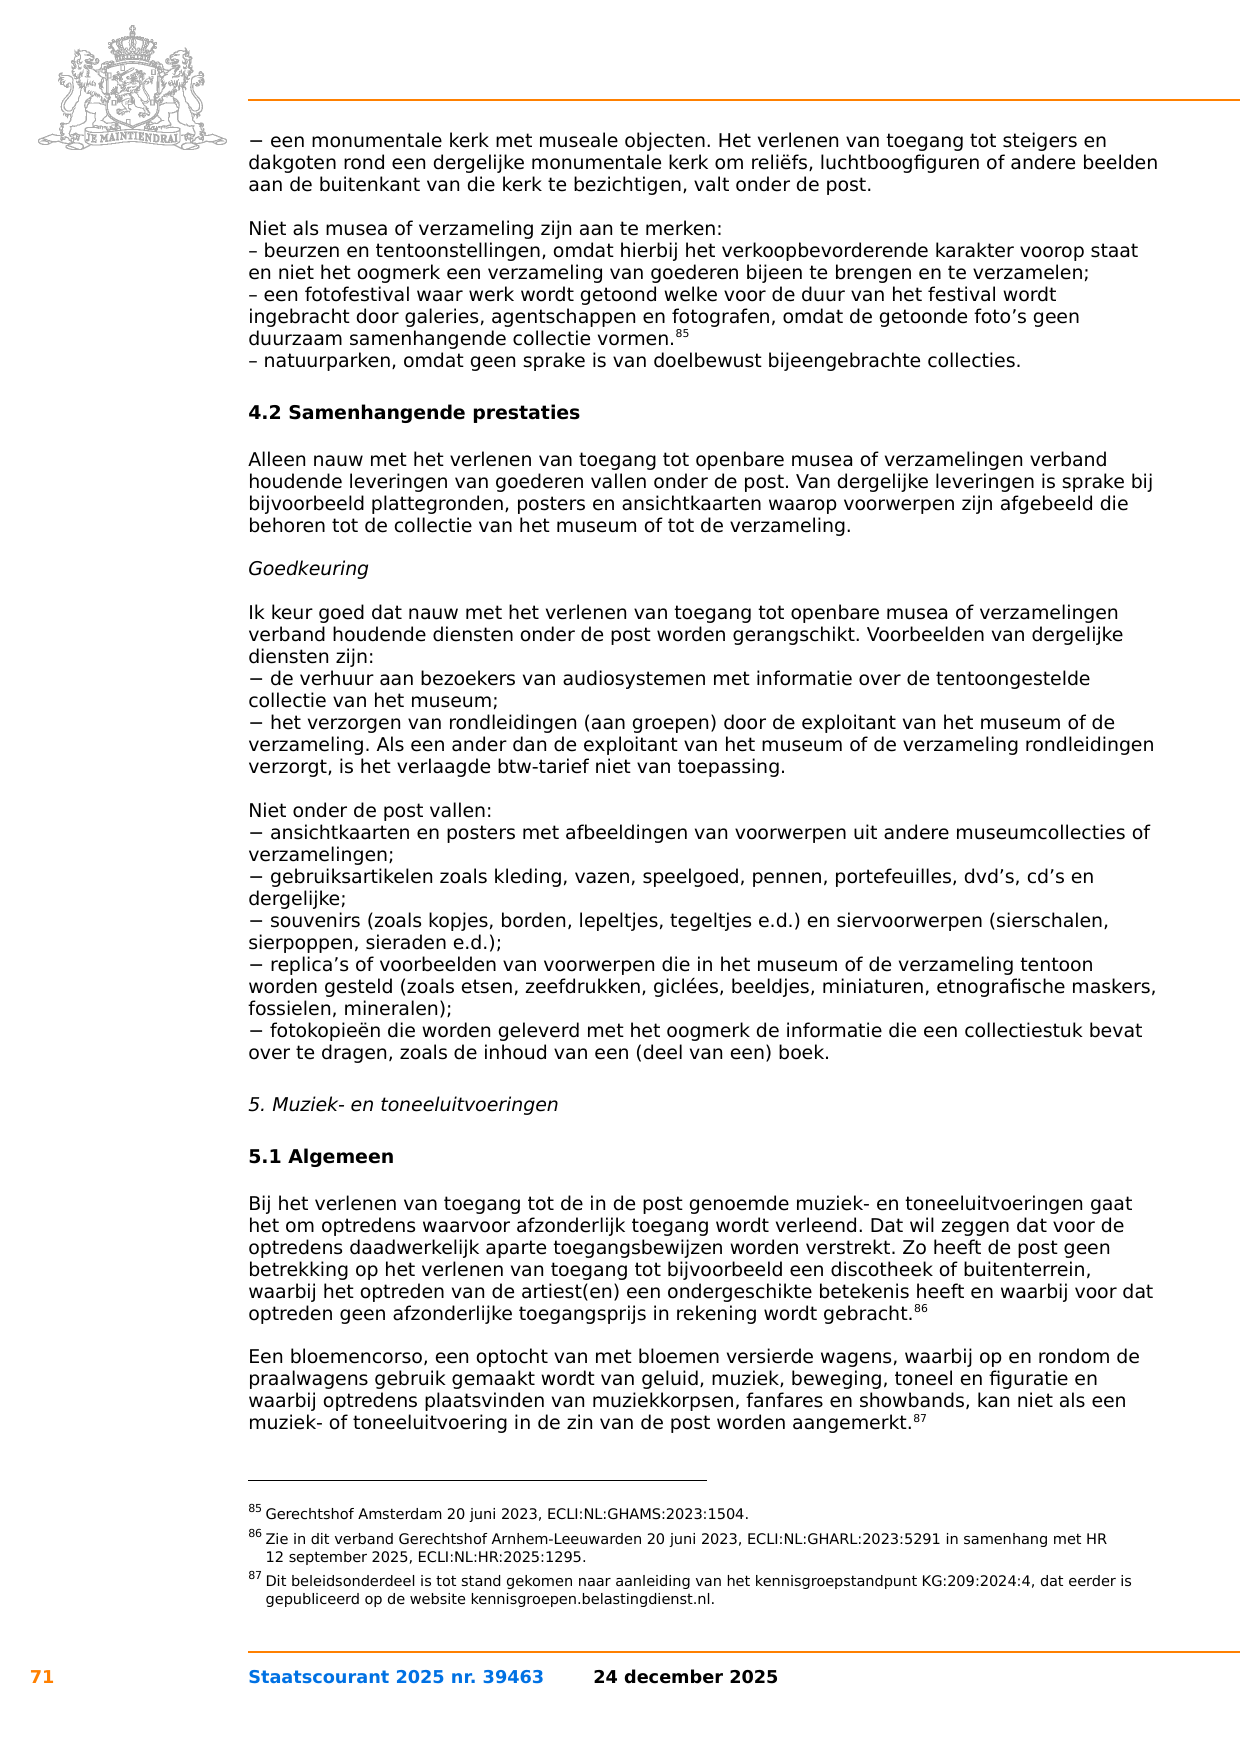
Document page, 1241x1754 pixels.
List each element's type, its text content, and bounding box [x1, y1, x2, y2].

text − replica’s of voorbeelden van voorwerpen die in het museum of de verzameling tentoon worden gesteld (zoals etsen, zeefdrukken, giclées, beeldjes, miniaturen, etnografische maskers, fossielen, mineralen); [248, 954, 1163, 1020]
text − het verzorgen van rondleidingen (aan groepen) door de exploitant van het museum of de verzameling. Als een ander dan de exploitant van het museum of de verzameling rondleidingen verzorgt, is het verlaagde btw-tarief niet van toepassing. [248, 712, 1163, 778]
text – een fotofestival waar werk wordt getoond welke voor de duur van het festival wordt ingebracht door galeries, agentschappen en fotografen, omdat de getoonde foto’s geen duurzaam samenhangende collectie vormen. [248, 284, 1163, 349]
text − fotokopieën die worden geleverd met het oogmerk de informatie die een collectiestuk bevat over te dragen, zoals de inhoud van een (deel van een) boek. [248, 1020, 1163, 1064]
text Niet onder de post vallen: [248, 800, 1163, 822]
text − de verhuur aan bezoekers van audiosystemen met informatie over de tentoongestelde collectie van het museum; [248, 668, 1163, 712]
text Bij het verlenen van toegang tot de in de post genoemde muziek- en toneeluitvoeringen gaat het om optredens waarvoor afzonderlijk toegang wordt verleend. Dat wil zeggen dat voor de optredens daadwerkelijk aparte toegangsbewijzen worden verstrekt. Zo heeft de post geen betrekking op het verlenen van toegang tot bijvoorbeeld een discotheek of buitenterrein, waarbij het optreden van de artiest(en) een ondergeschikte betekenis heeft en waarbij voor dat optreden geen afzonderlijke toegangsprijs in rekening wordt gebracht. [248, 1193, 1163, 1324]
picture [38, 25, 227, 150]
subtitle Goedkeuring [248, 558, 1163, 580]
text – beurzen en tentoonstellingen, omdat hierbij het verkoopbevorderende karakter voorop staat en niet het oogmerk een verzameling van goederen bijeen te brengen en te verzamelen; [248, 240, 1163, 284]
text Ik keur goed dat nauw met het verlenen van toegang tot openbare musea of verzamelingen verband houdende diensten onder de post worden gerangschikt. Voorbeelden van dergelijke diensten zijn: [248, 602, 1163, 668]
text Niet als musea of verzameling zijn aan te merken: [248, 218, 1163, 240]
text Dit beleidsonderdeel is tot stand gekomen naar aanleiding van het kennisgroepstandpunt KG:209:2024:4, dat eerder is gepubliceerd op de website kennisgroepen.belastingdienst.nl. [248, 1569, 1163, 1608]
text Een bloemencorso, een optocht van met bloemen versierde wagens, waarbij op en rondom de praalwagens gebruik gemaakt wordt van geluid, muziek, beweging, toneel en figuratie en waarbij optredens plaatsvinden van muziekkorpsen, fanfares en showbands, kan niet als een muziek- of toneeluitvoering in de zin van de post worden aangemerkt. [248, 1346, 1163, 1434]
text – natuurparken, omdat geen sprake is van doelbewust bijeengebrachte collecties. [248, 349, 1163, 372]
text − ansichtkaarten en posters met afbeeldingen van voorwerpen uit andere museumcollecties of verzamelingen; [248, 822, 1163, 866]
text Alleen nauw met het verlenen van toegang tot openbare musea of verzamelingen verband houdende leveringen van goederen vallen onder de post. Van dergelijke leveringen is sprake bij bijvoorbeeld plattegronden, posters en ansichtkaarten waarop voorwerpen zijn afgebeeld die behoren tot de collectie van het museum of tot de verzameling. [248, 448, 1163, 536]
subtitle 5. Muziek- en toneeluitvoeringen [248, 1094, 1163, 1116]
text Gerechtshof Amsterdam 20 juni 2023, ECLI:NL:GHAMS:2023:1504. [248, 1502, 1163, 1524]
text − souvenirs (zoals kopjes, borden, lepeltjes, tegeltjes e.d.) en siervoorwerpen (sierschalen, sierpoppen, sieraden e.d.); [248, 910, 1163, 954]
text Zie in dit verband Gerechtshof Arnhem-Leeuwarden 20 juni 2023, ECLI:NL:GHARL:2023:5291 in samenhang met HR 12 september 2025, ECLI:NL:HR:2025:1295. [248, 1527, 1163, 1566]
subtitle 5.1 Algemeen [248, 1146, 1163, 1168]
subtitle 4.2 Samenhangende prestaties [248, 402, 1163, 423]
text − een monumentale kerk met museale objecten. Het verlenen van toegang tot steigers en dakgoten rond een dergelijke monumentale kerk om reliëfs, luchtboogfiguren of andere beelden aan de buitenkant van die kerk te bezichtigen, valt onder de post. [248, 130, 1163, 196]
text − gebruiksartikelen zoals kleding, vazen, speelgoed, pennen, portefeuilles, dvd’s, cd’s en dergelijke; [248, 866, 1163, 910]
